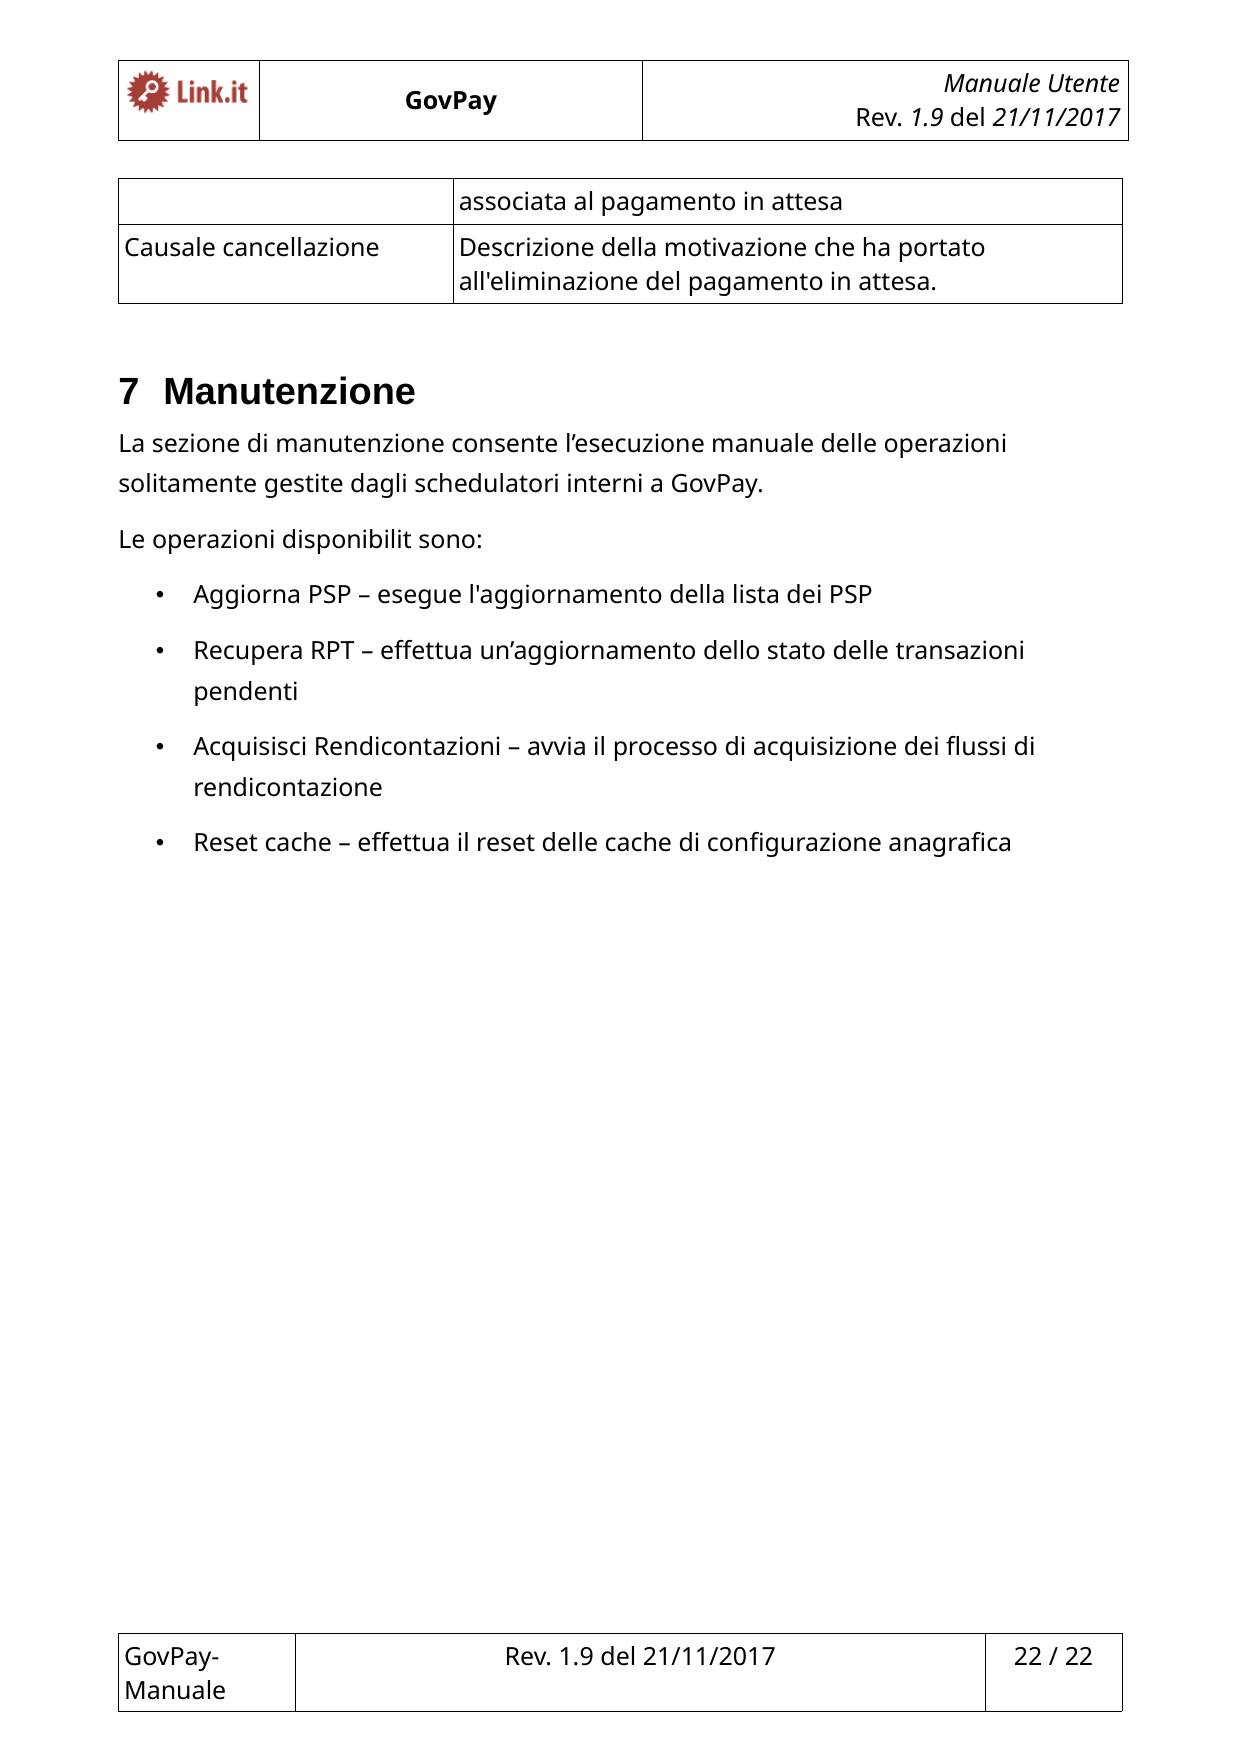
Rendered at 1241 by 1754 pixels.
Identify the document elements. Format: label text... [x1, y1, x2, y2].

list Aggiorna PSP – esegue l'aggiornamento della lista dei PSP [156, 577, 1122, 611]
text Le operazioni disponibilit sono: [118, 522, 1122, 556]
list Acquisisci Rendicontazioni – avvia il processo di acquisizione dei flussi di rendicontazione [156, 729, 1122, 803]
table_cell associata al pagamento in attesa [454, 179, 1122, 223]
subtitle Manutenzione [118, 369, 1122, 413]
table_cell [119, 179, 453, 223]
table_cell Descrizione della motivazione che ha portato all'eliminazione del pagamento in attesa. [454, 225, 1122, 303]
table_cell Causale cancellazione [119, 225, 453, 303]
list Recupera RPT – effettua un’aggiornamento dello stato delle transazioni pendenti [156, 632, 1122, 707]
list Reset cache – effettua il reset delle cache di configurazione anagrafica [156, 825, 1122, 859]
text La sezione di manutenzione consente l’esecuzione manuale delle operazioni solitamente gestite dagli schedulatori interni a GovPay. [118, 425, 1122, 500]
picture [123, 65, 254, 119]
